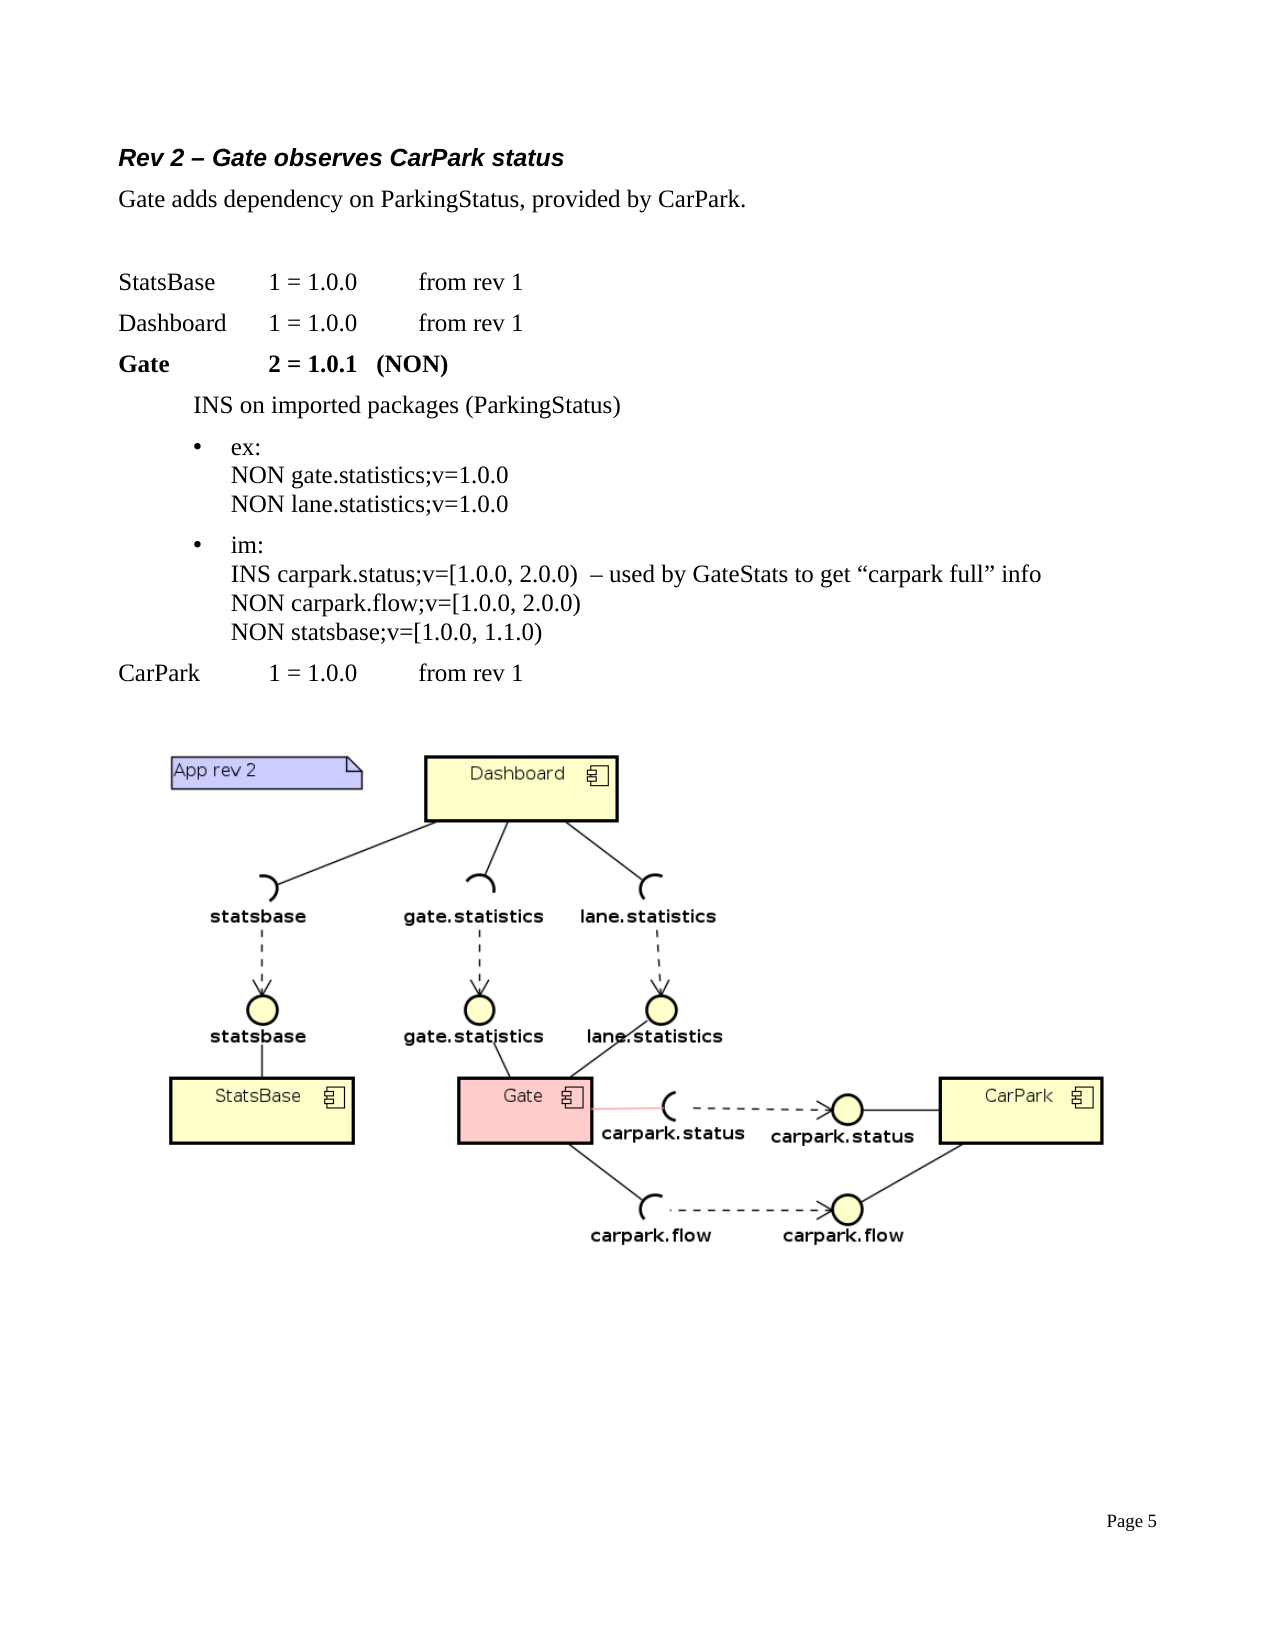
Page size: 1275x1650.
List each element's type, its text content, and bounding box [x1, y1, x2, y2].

list im: INS carpark.status;v=[1.0.0, 2.0.0) – used by GateStats to get “carpark full” info NON carpark.flow;v=[1.0.0, 2.0.0) NON statsbase;v=[1.0.0, 1.1.0) [193, 530, 1157, 645]
text CarPark 1 = 1.0.0 from rev 1 [118, 658, 1157, 687]
picture [156, 740, 1119, 1267]
text Gate adds dependency on ParkingStatus, provided by CarPark. [118, 184, 1157, 213]
text Gate 2 = 1.0.1 (NON) [118, 349, 1157, 378]
text INS on imported packages (ParkingStatus) [118, 390, 1157, 419]
text StatsBase 1 = 1.0.0 from rev 1 [118, 267, 1157, 295]
text Dashboard 1 = 1.0.0 from rev 1 [118, 308, 1157, 337]
subtitle Rev 2 – Gate observes CarPark status [118, 143, 1157, 172]
list ex: NON gate.statistics;v=1.0.0 NON lane.statistics;v=1.0.0 [193, 432, 1157, 518]
